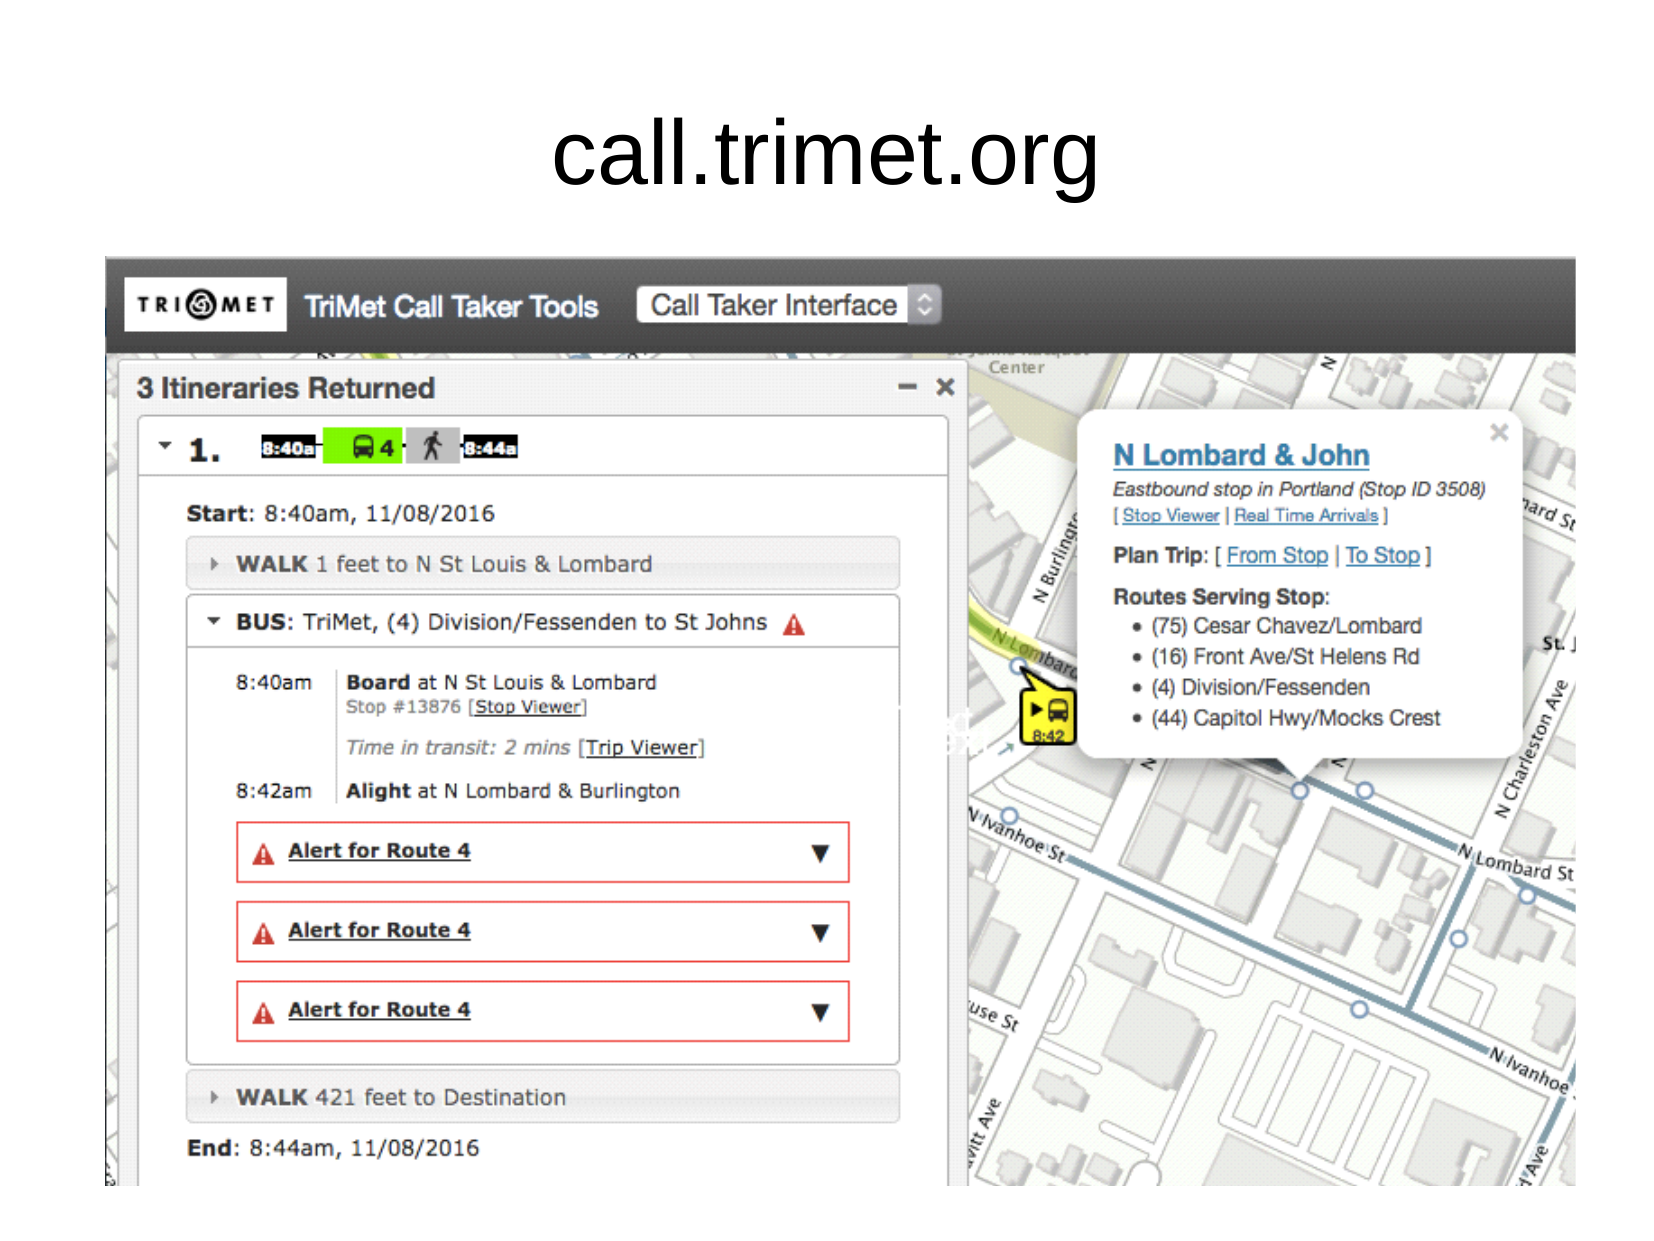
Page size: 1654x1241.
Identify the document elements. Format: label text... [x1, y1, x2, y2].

title call.trimet.org [82, 49, 1571, 257]
picture [105, 256, 1576, 1186]
